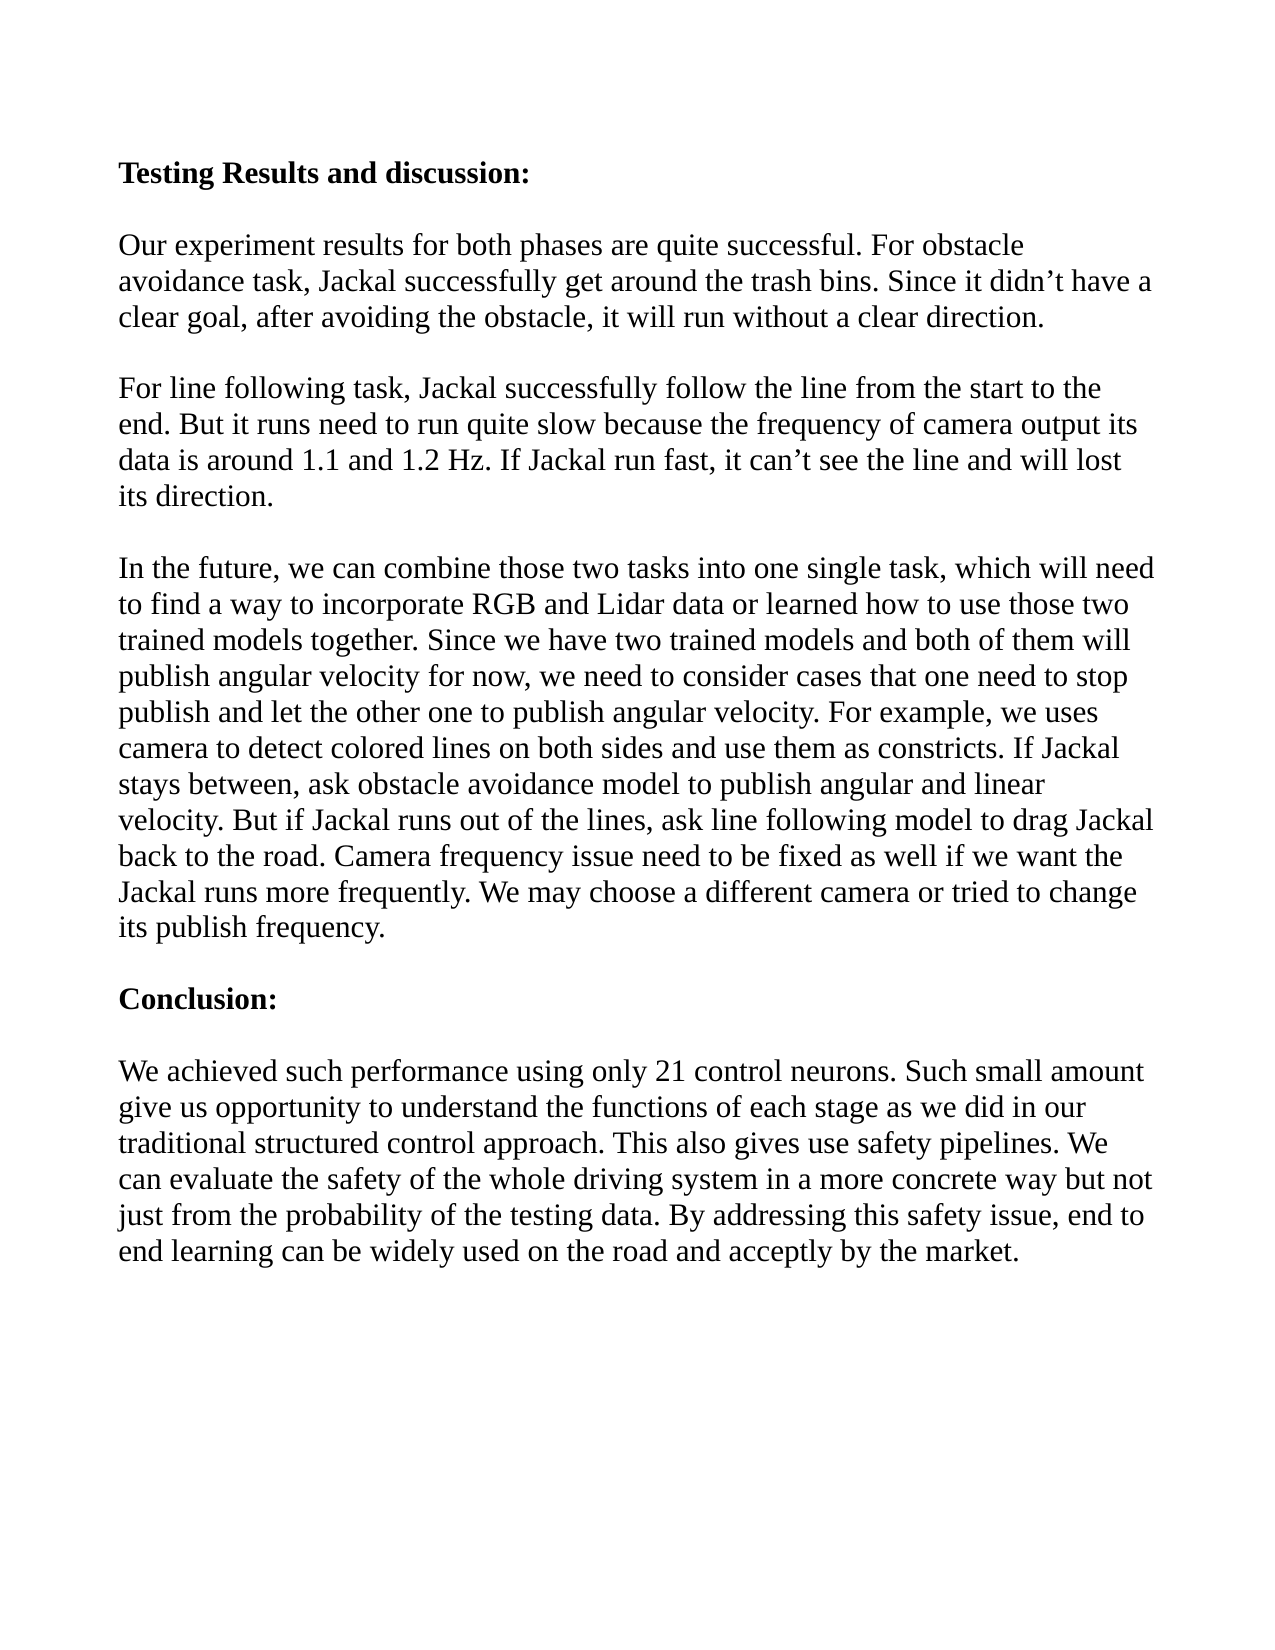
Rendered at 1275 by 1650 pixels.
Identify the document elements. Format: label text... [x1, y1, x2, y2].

text Testing Results and discussion: [118, 154, 1157, 190]
text Conclusion: [118, 981, 1157, 1017]
text Our experiment results for both phases are quite successful. For obstacle avoidance task, Jackal successfully get around the trash bins. Since it didn’t have a clear goal, after avoiding the obstacle, it will run without a clear direction. [118, 226, 1157, 334]
text In the future, we can combine those two tasks into one single task, which will need to find a way to incorporate RGB and Lidar data or learned how to use those two trained models together. Since we have two trained models and both of them will publish angular velocity for now, we need to consider cases that one need to stop publish and let the other one to publish angular velocity. For example, we uses camera to detect colored lines on both sides and use them as constricts. If Jackal stays between, ask obstacle avoidance model to publish angular and linear velocity. But if Jackal runs out of the lines, ask line following model to drag Jackal back to the road. Camera frequency issue need to be fixed as well if we want the Jackal runs more frequently. We may choose a different camera or tried to change its publish frequency. [118, 549, 1157, 945]
text We achieved such performance using only 21 control neurons. Such small amount give us opportunity to understand the functions of each stage as we did in our traditional structured control approach. This also gives use safety pipelines. We can evaluate the safety of the whole driving system in a more concrete way but not just from the probability of the testing data. By addressing this safety issue, end to end learning can be widely used on the road and acceptly by the market. [118, 1052, 1157, 1268]
text For line following task, Jackal successfully follow the line from the start to the end. But it runs need to run quite slow because the frequency of camera output its data is around 1.1 and 1.2 Hz. If Jackal run fast, it can’t see the line and will lost its direction. [118, 370, 1157, 513]
